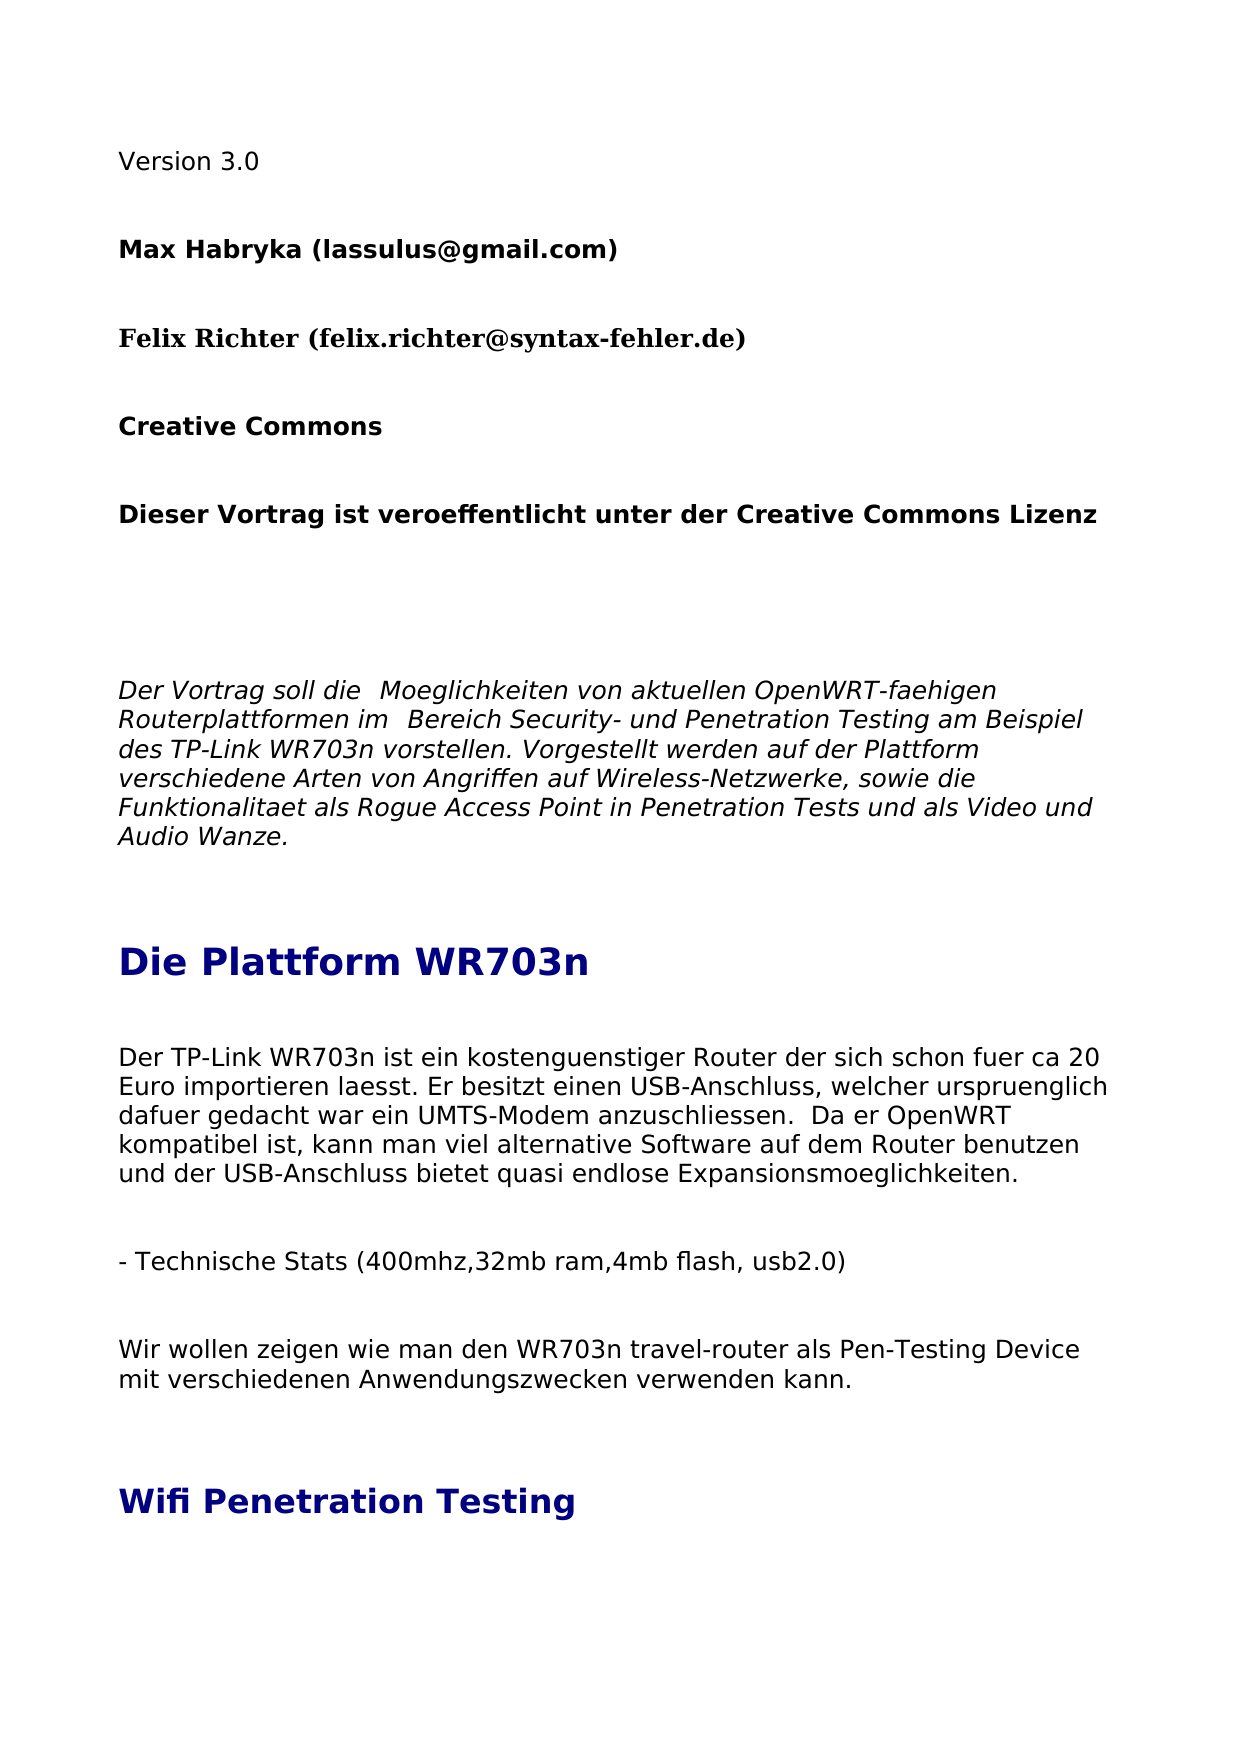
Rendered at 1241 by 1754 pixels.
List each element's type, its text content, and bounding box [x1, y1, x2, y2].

subtitle ﻿Die Plattform WR703n [118, 940, 1122, 984]
text - Technische Stats (400mhz,32mb ram,4mb flash, usb2.0) [118, 1247, 1122, 1277]
text ﻿ [118, 588, 1122, 618]
text Der Vortrag soll die Moeglichkeiten von aktuellen OpenWRT-faehigen Routerplattformen im Bereich Security- und Penetration Testing am Beispiel des TP-Link WR703n vorstellen. Vorgestellt werden auf der Plattform verschiedene Arten von Angriffen auf Wireless-Netzwerke, sowie die Funktionalitaet als Rogue Access Point in Penetration Tests und als Video und Audio Wanze. [118, 677, 1122, 852]
text Der TP-Link WR703n ist ein kostenguenstiger Router der sich schon fuer ca 20 Euro importieren laesst. Er besitzt einen USB-Anschluss, welcher urspruenglich dafuer gedacht war ein UMTS-Modem anzuschliessen. Da er OpenWRT kompatibel ist, kann man viel alternative Software auf dem Router benutzen und der USB-Anschluss bietet quasi endlose Expansionsmoeglichkeiten. [118, 1043, 1122, 1188]
text Felix Richter (felix.richter@syntax-fehler.de) [118, 324, 1122, 353]
text Dieser Vortrag ist veroeffentlicht unter der Creative Commons Lizenz [118, 500, 1122, 529]
text ﻿ [118, 1580, 1122, 1609]
subtitle ﻿Wifi Penetration Testing [118, 1482, 1122, 1521]
text Creative Commons [118, 412, 1122, 441]
text Version 3.0 [118, 148, 1122, 177]
text Wir wollen zeigen wie man den WR703n travel-router als Pen-Testing Device mit verschiedenen Anwendungszwecken verwenden kann. [118, 1336, 1122, 1394]
text Max Habryka (lassulus@gmail.com) [118, 236, 1122, 265]
